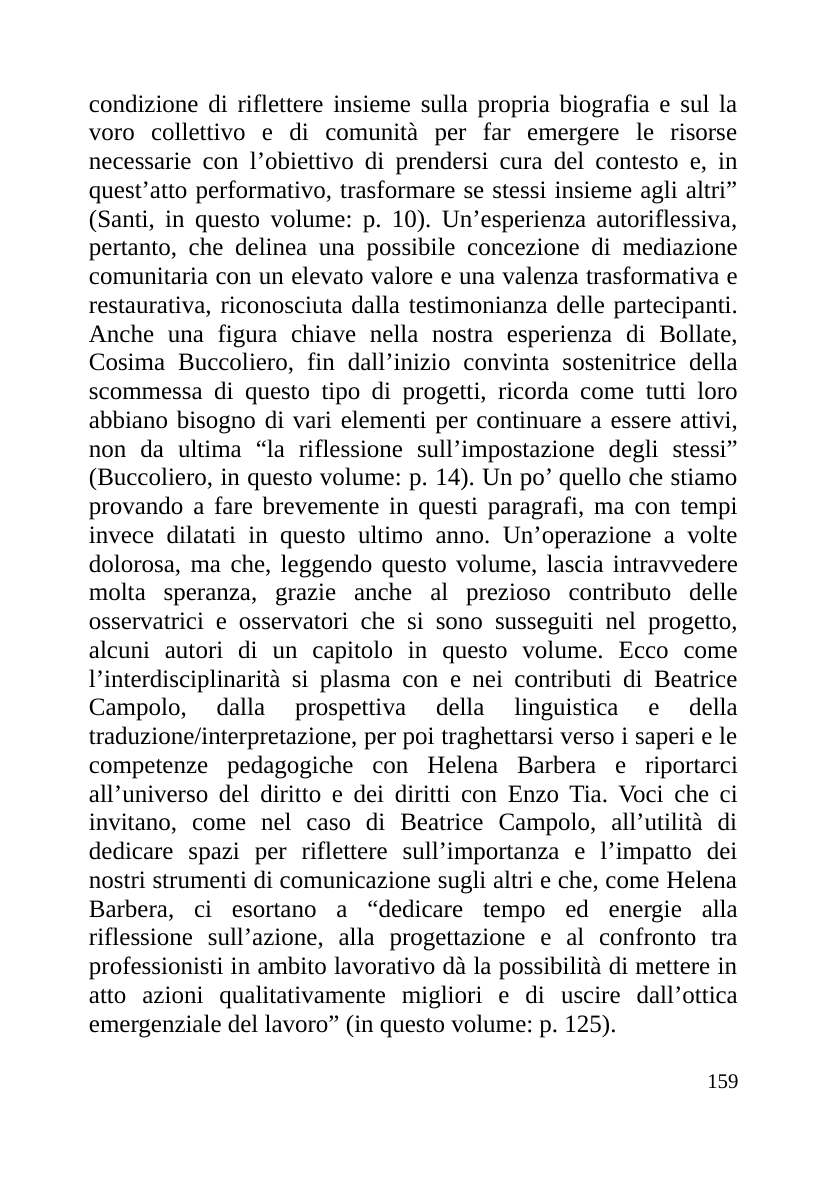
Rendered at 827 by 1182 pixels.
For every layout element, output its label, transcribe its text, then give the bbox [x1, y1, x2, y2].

text condizione di riflettere insieme sulla propria biografia e sul la voro collettivo e di comunità per far emergere le risorse necessarie con l’obiettivo di prendersi cura del contesto e, in quest’atto performativo, trasformare se stessi insieme agli altri” (Santi, in questo volume: p. 10). Un’esperienza autoriflessiva, pertanto, che delinea una possibile concezione di mediazione comunitaria con un elevato valore e una valenza trasformativa e restaurativa, riconosciuta dalla testimonianza delle partecipanti. Anche una figura chiave nella nostra esperienza di Bollate, Cosima Buccoliero, fin dall’inizio convinta sostenitrice della scommessa di questo tipo di progetti, ricorda come tutti loro abbiano bisogno di vari elementi per continuare a essere attivi, non da ultima “la riflessione sull’impostazione degli stessi” (Buccoliero, in questo volume: p. 14). Un po’ quello che stiamo provando a fare brevemente in questi paragrafi, ma con tempi invece dilatati in questo ultimo anno. Un’operazione a volte dolorosa, ma che, leggendo questo volume, lascia intravvedere molta speranza, grazie anche al prezioso contributo delle osservatrici e osservatori che si sono susseguiti nel progetto, alcuni autori di un capitolo in questo volume. Ecco come l’interdisciplinarità si plasma con e nei contributi di Beatrice Campolo, dalla prospettiva della linguistica e della traduzione/interpretazione, per poi traghettarsi verso i saperi e le competenze pedagogiche con Helena Barbera e riportarci all’universo del diritto e dei diritti con Enzo Tia. Voci che ci invitano, come nel caso di Beatrice Campolo, all’utilità di dedicare spazi per riflettere sull’importanza e l’impatto dei nostri strumenti di comunicazione sugli altri e che, come Helena Barbera, ci esortano a “dedicare tempo ed energie alla riflessione sull’azione, alla progettazione e al confronto tra professionisti in ambito lavorativo dà la possibilità di mettere in atto azioni qualitativamente migliori e di uscire dall’ottica emergenziale del lavoro” (in questo volume: p. 125). [89, 89, 738, 1037]
